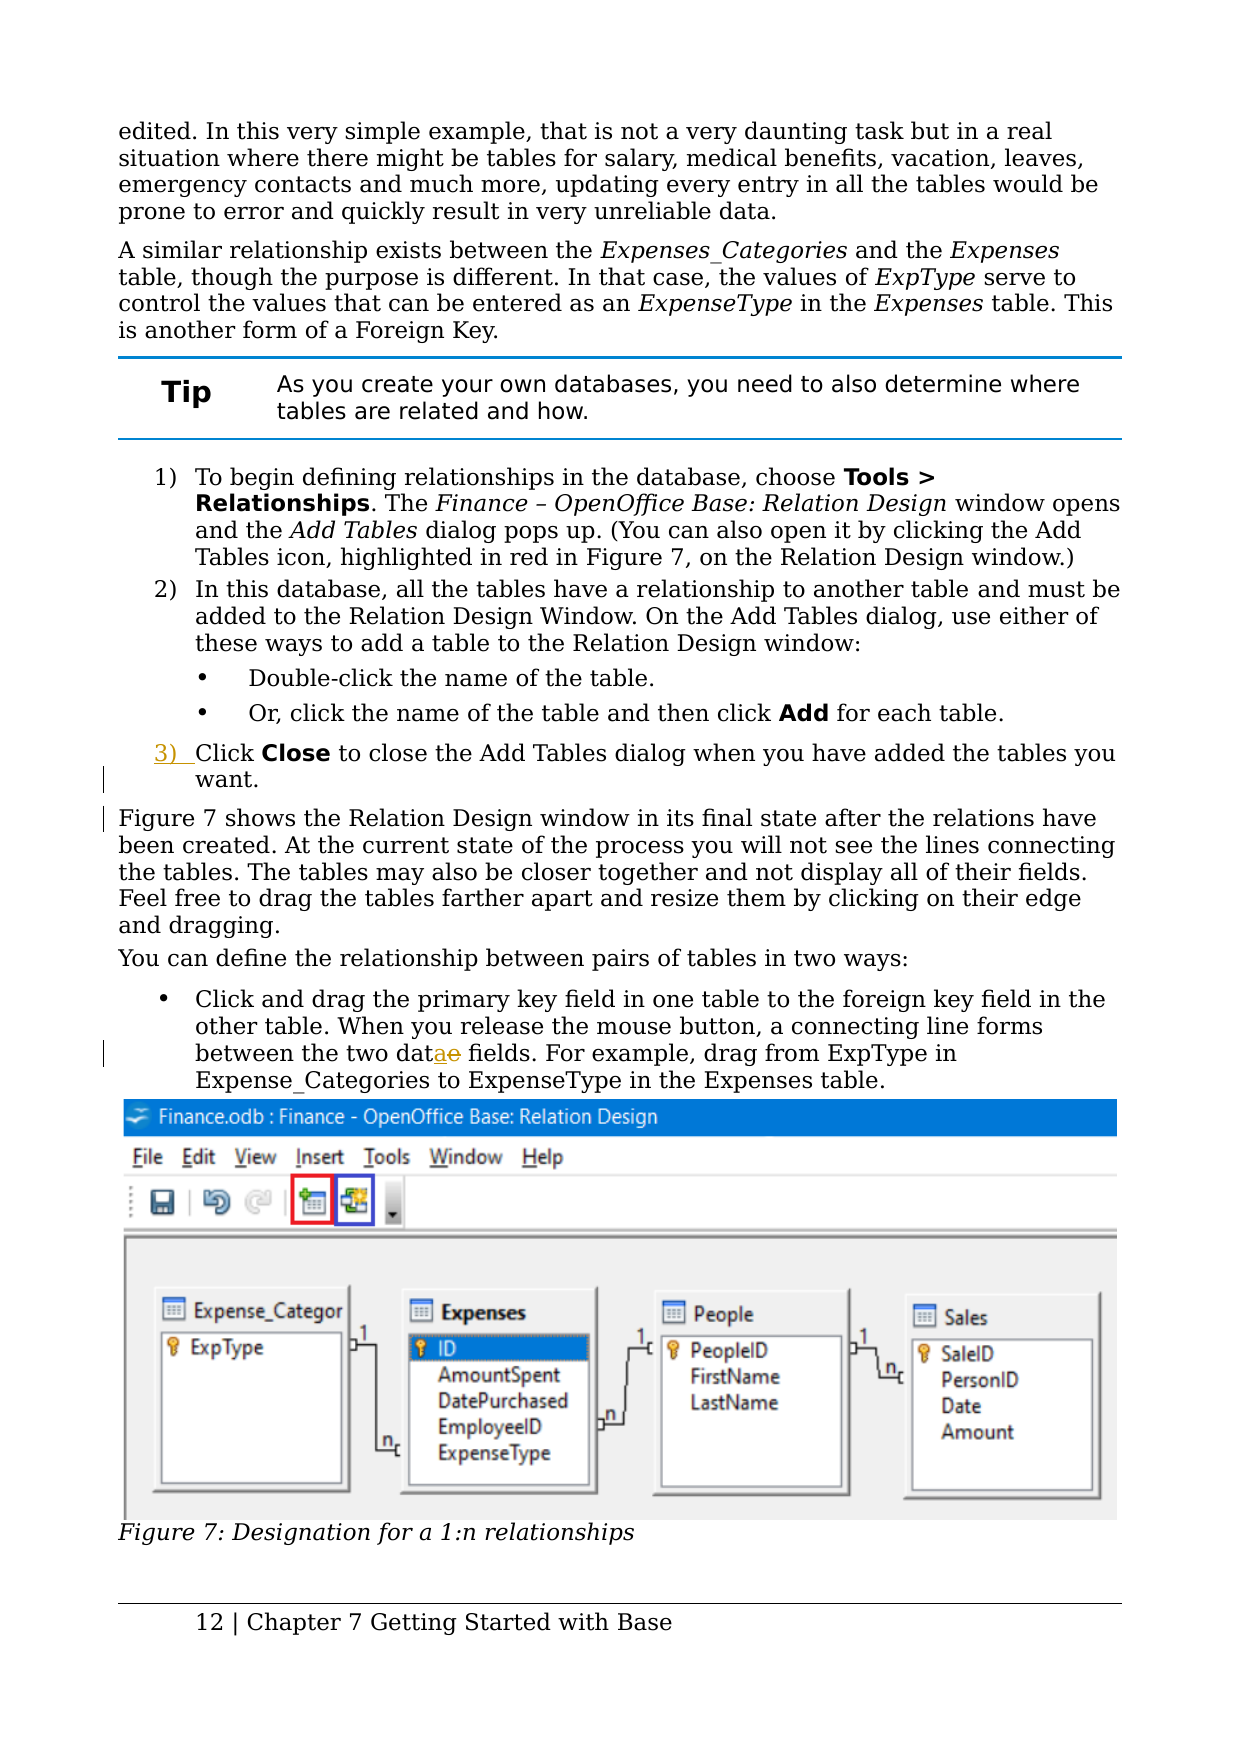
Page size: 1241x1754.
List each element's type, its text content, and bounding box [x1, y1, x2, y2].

picture [123, 1099, 1117, 1520]
table_header Tip [118, 359, 255, 438]
list Click Close to close the Add Tables dialog when you have added the tables you want. [177, 740, 1122, 793]
table_header As you create your own databases, you need to also determine where tables are related and how. [255, 359, 1122, 438]
list Double-click the name of the table. [195, 663, 1122, 692]
list Or, click the name of the table and then click Add for each table. [195, 698, 1122, 727]
text Figure 7 shows the Relation Design window in its final state after the relations have been created. At the current state of the process you will not see the lines connecting the tables. The tables may also be closer together and not display all of their fields. Feel free to drag the tables farther apart and resize them by clicking on their edge and dragging. [118, 806, 1122, 939]
text edited. In this very simple example, that is not a very daunting task but in a real situation where there might be tables for salary, medical benefits, vacation, leaves, emergency contacts and much more, updating every entry in all the tables would be prone to error and quickly result in very unreliable data. [118, 118, 1122, 225]
text A similar relationship exists between the Expenses_Categories and the Expenses table, though the purpose is different. In that case, the values of ExpType serve to control the values that can be entered as an ExpenseType in the Expenses table. This is another form of a Foreign Key. [118, 237, 1122, 344]
text You can define the relationship between pairs of tables in two ways: [118, 945, 1122, 972]
list In this database, all the tables have a relationship to another table and must be added to the Relation Design Window. On the Add Tables dialog, use either of these ways to add a table to the Relation Design window: [177, 577, 1122, 657]
list Click and drag the primary key field in one table to the foreign key field in the other table. When you release the mouse button, a connecting line forms between the two data fields. For example, drag from ExpType in Expense_Categories to ExpenseType in the Expenses table. [156, 984, 1122, 1093]
list To begin defining relationships in the database, choose Tools > Relationships. The Finance – OpenOffice Base: Relation Design window opens and the Add Tables dialog pops up. (You can also open it by clicking the Add Tables icon, highlighted in red in Figure 7, on the Relation Design window.) [177, 464, 1122, 570]
list Figure 7: Designation for a 1:n relationships [118, 1520, 1122, 1546]
